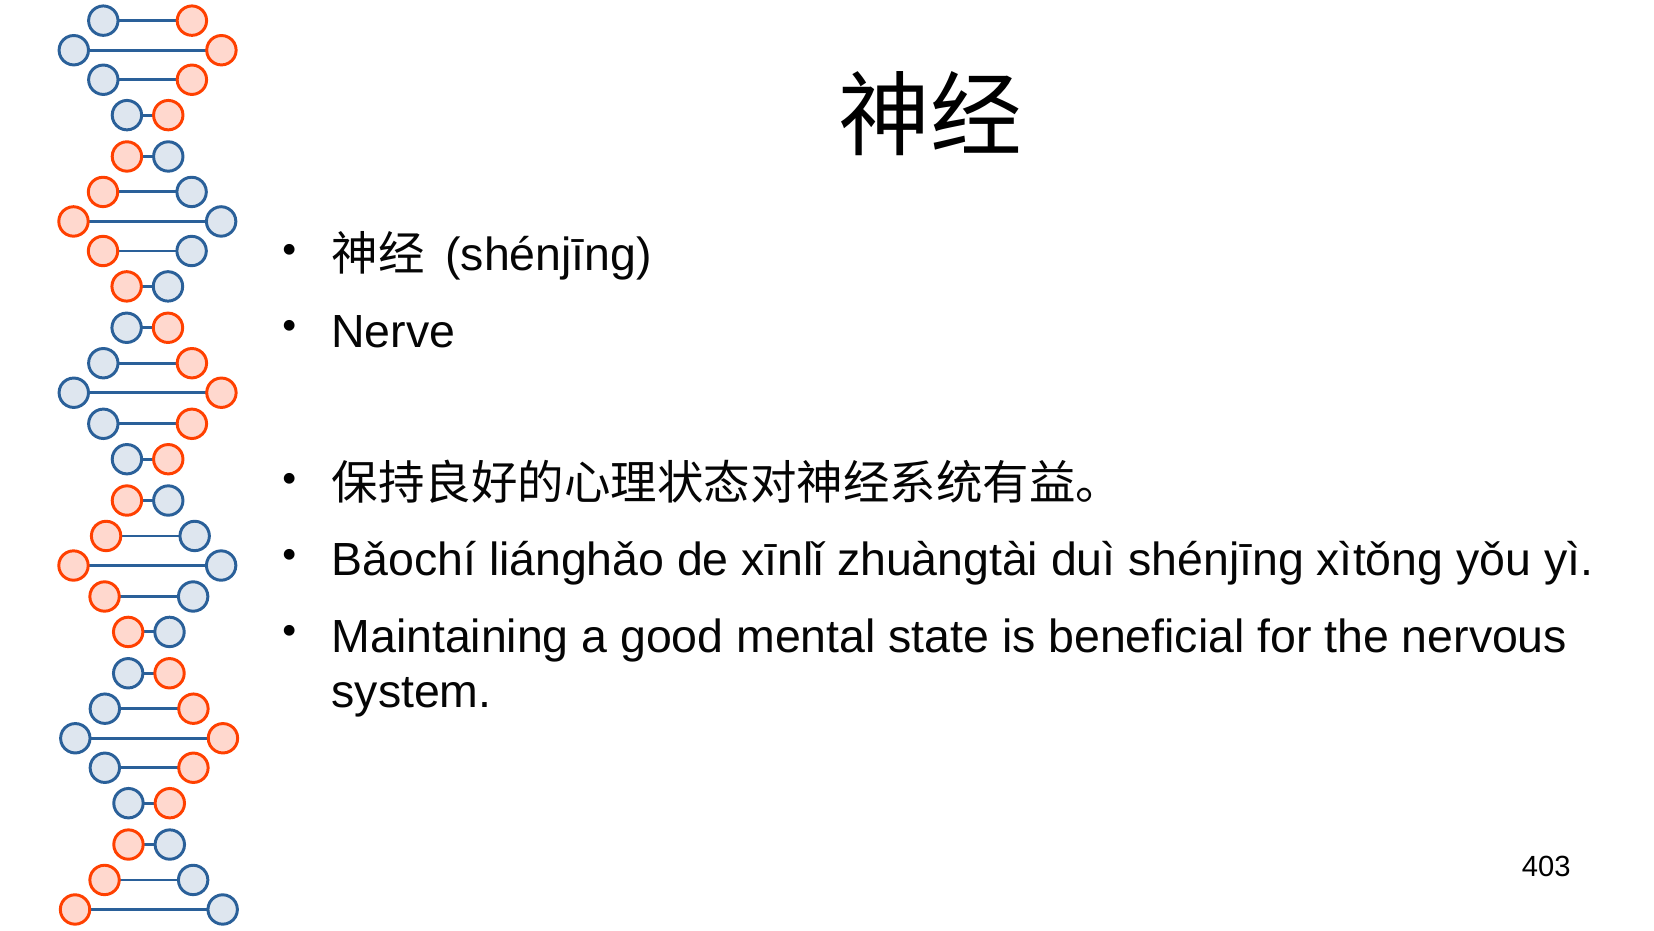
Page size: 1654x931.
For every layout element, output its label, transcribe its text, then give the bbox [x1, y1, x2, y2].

list 神经 (shénjīng) Nerve 保持良好的心理状态对神经系统有益。 Bǎochí liánghǎo de xīnlǐ zhuàngtài duì shénjīng xìtǒng yǒu yì. Maintaining a good mental state is beneficial for the nervous system. [265, 224, 1595, 764]
title 神经 [265, 35, 1595, 189]
